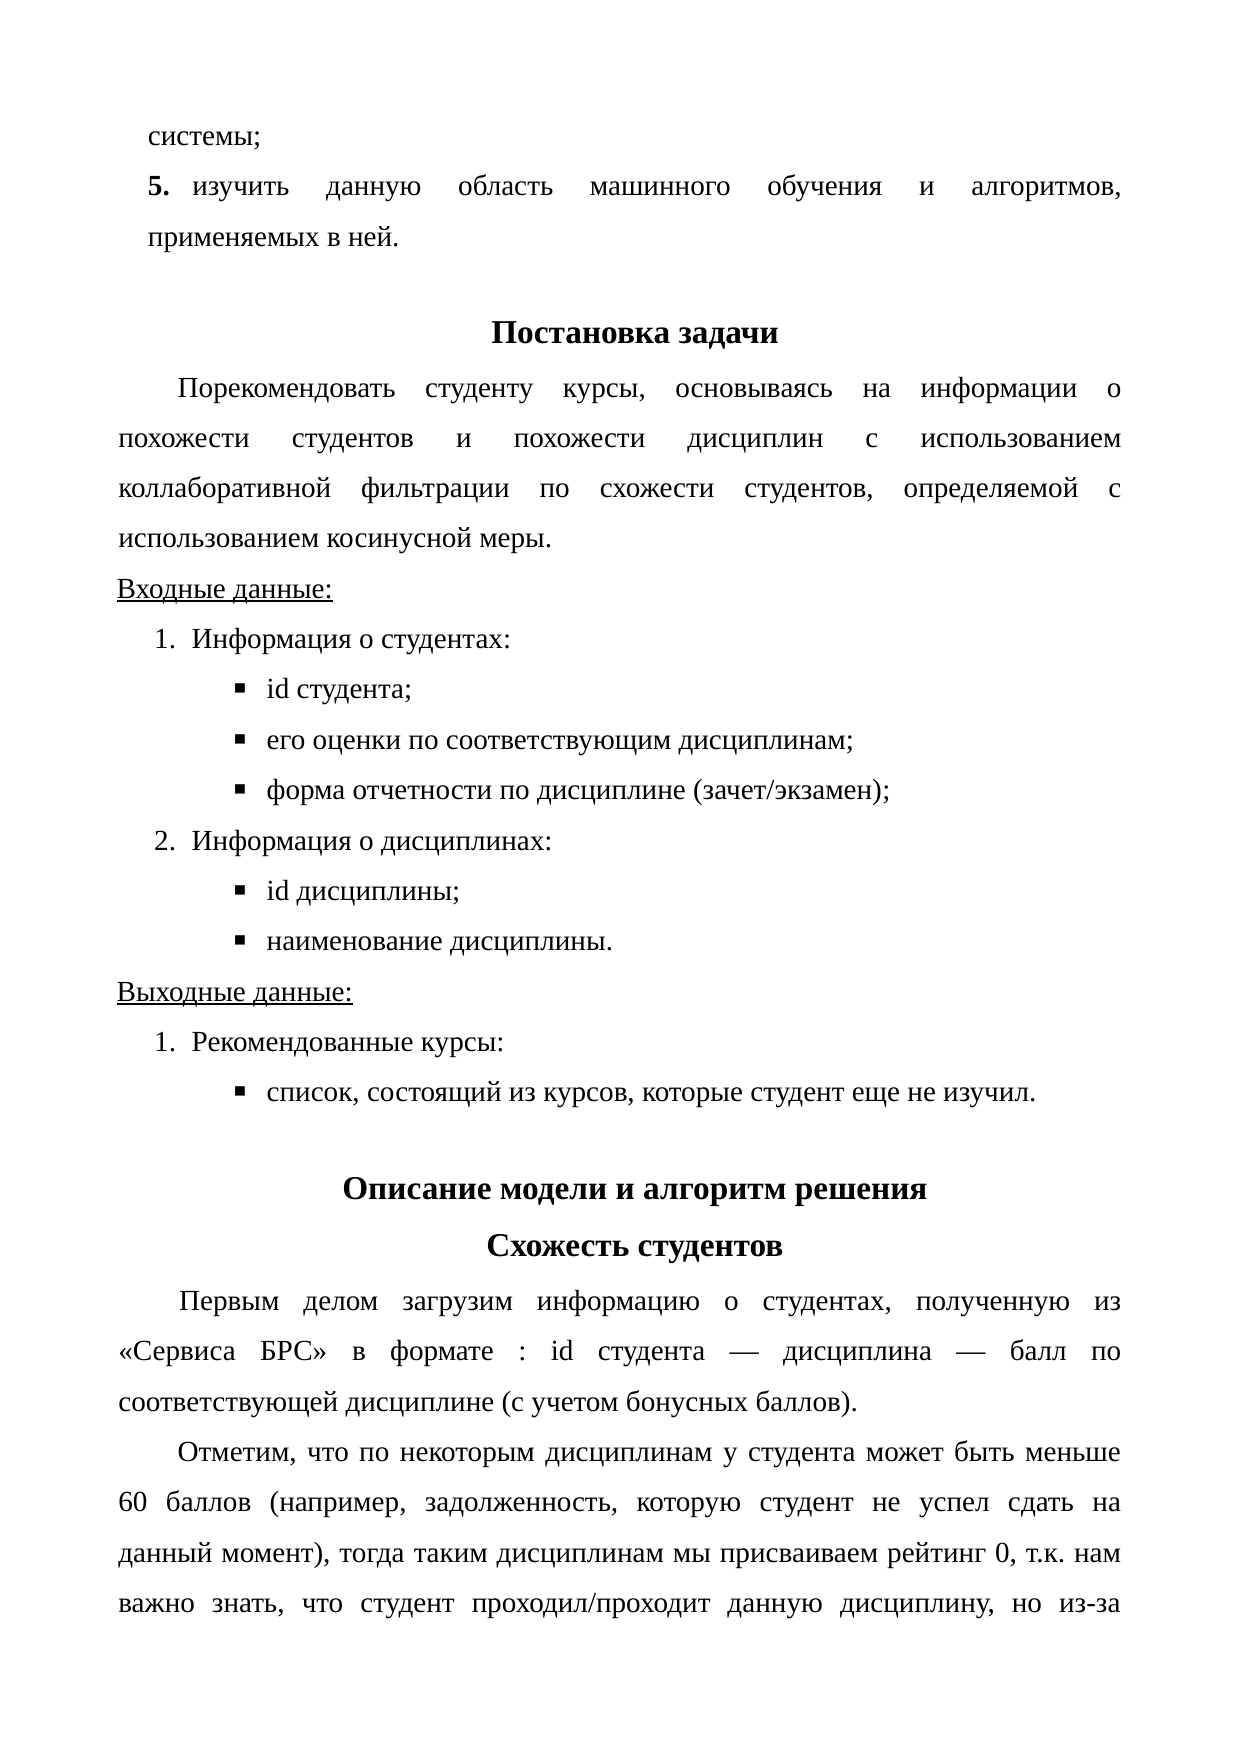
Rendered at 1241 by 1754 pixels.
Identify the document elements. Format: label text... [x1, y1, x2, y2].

list Информация о студентах: [154, 621, 1122, 655]
list Отметим, что по некоторым дисциплинам у студента может быть меньше 60 баллов (например, задолженность, которую студент не успел сдать на данный момент), тогда таким дисциплинам мы присваиваем рейтинг 0, т.к. нам важно знать, что студент проходил/проходит данную дисциплину, но из-за [118, 1434, 1122, 1618]
list изучить данную область машинного обучения и алгоритмов, применяемых в ней. [148, 168, 1122, 252]
list Схожесть студентов [148, 1226, 1122, 1264]
list его оценки по соответствующим дисциплинам; [229, 722, 1122, 756]
list Рекомендованные курсы: [154, 1024, 1122, 1058]
list Порекомендовать студенту курсы, основываясь на информации о похожести студентов и похожести дисциплин с использованием коллаборативной фильтрации по схожести студентов, определяемой с использованием косинусной меры. [118, 370, 1122, 554]
list Входные данные: [116, 571, 1122, 604]
list Описание модели и алгоритм решения [148, 1168, 1122, 1206]
list id студента; [229, 672, 1122, 705]
list форма отчетности по дисциплине (зачет/экзамен); [229, 772, 1122, 806]
list список, состоящий из курсов, которые студент еще не изучил. [229, 1074, 1122, 1108]
list системы; [148, 118, 1122, 152]
list Информация о дисциплинах: [154, 823, 1122, 856]
list id дисциплины; [229, 873, 1122, 907]
list Первым делом загрузим информацию о студентах, полученную из «Сервиса БРС» в формате : id студента — дисциплина — балл по соответствующей дисциплине (с учетом бонусных баллов). [118, 1283, 1122, 1417]
list Постановка задачи [148, 312, 1122, 351]
list Выходные данные: [116, 974, 1122, 1007]
list наименование дисциплины. [229, 923, 1122, 957]
